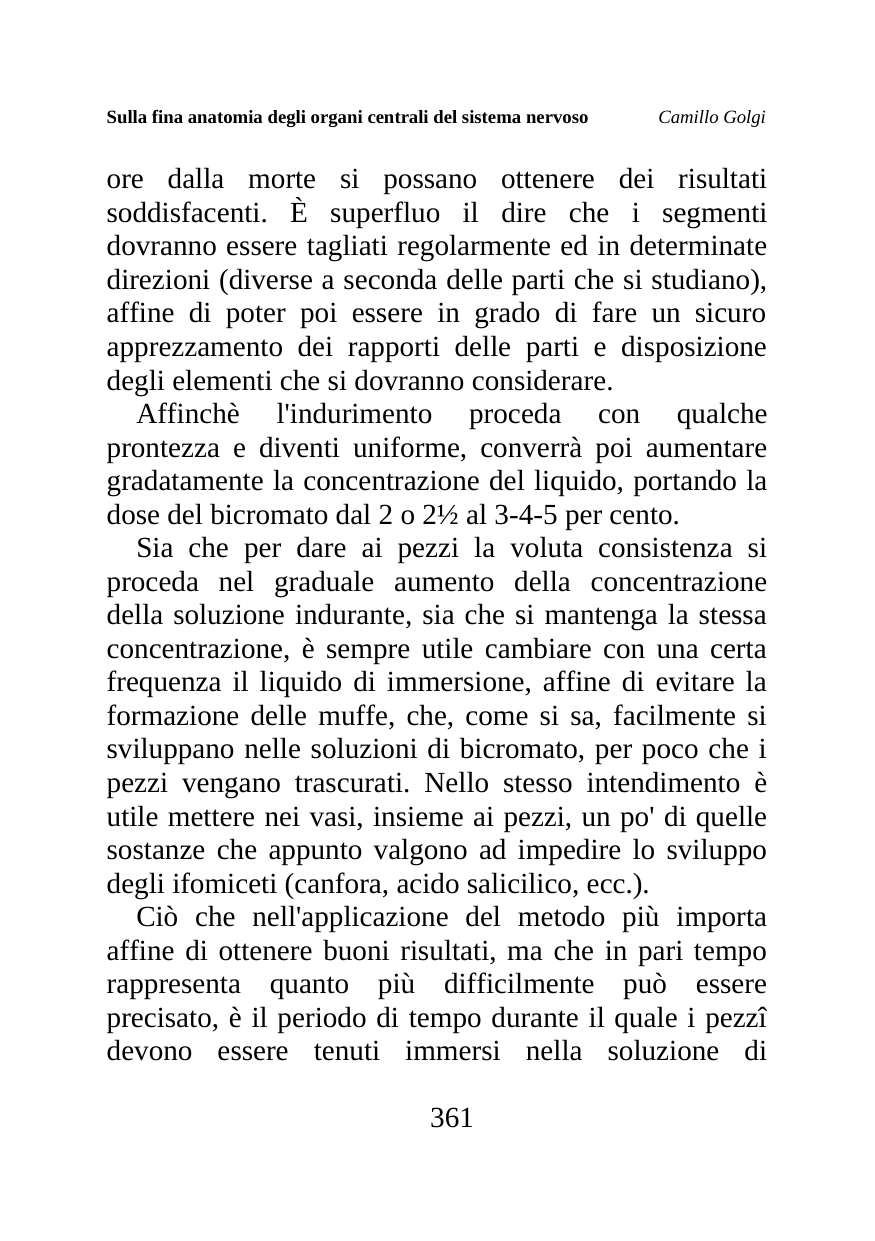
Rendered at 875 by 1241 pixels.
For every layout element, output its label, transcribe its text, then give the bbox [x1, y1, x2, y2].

text ore dalla morte si possano ottenere dei risultati soddisfacenti. È superfluo il dire che i segmenti dovranno essere tagliati regolarmente ed in determinate direzioni (diverse a seconda delle parti che si studiano), affine di poter poi essere in grado di fare un sicuro apprezzamento dei rapporti delle parti e disposizione degli elementi che si dovranno considerare. [106, 161, 768, 396]
text Sia che per dare ai pezzi la voluta consistenza si proceda nel graduale aumento della concentrazione della soluzione indurante, sia che si mantenga la stessa concentrazione, è sempre utile cambiare con una certa frequenza il liquido di immersione, affine di evitare la formazione delle muffe, che, come si sa, facilmente si sviluppano nelle soluzioni di bicromato, per poco che i pezzi vengano trascurati. Nello stesso intendimento è utile mettere nei vasi, insieme ai pezzi, un po' di quelle sostanze che appunto valgono ad impedire lo sviluppo degli ifomiceti (canfora, acido salicilico, ecc.). [106, 530, 768, 899]
text Affinchè l'indurimento proceda con qualche prontezza e diventi uniforme, converrà poi aumentare gradatamente la concentrazione del liquido, portando la dose del bicromato dal 2 o 2½ al 3-4-5 per cento. [106, 396, 768, 530]
text Ciò che nell'applicazione del metodo più importa affine di ottenere buoni risultati, ma che in pari tempo rappresenta quanto più difficilmente può essere precisato, è il periodo di tempo durante il quale i pezzî devono essere tenuti immersi nella soluzione di [106, 899, 768, 1067]
